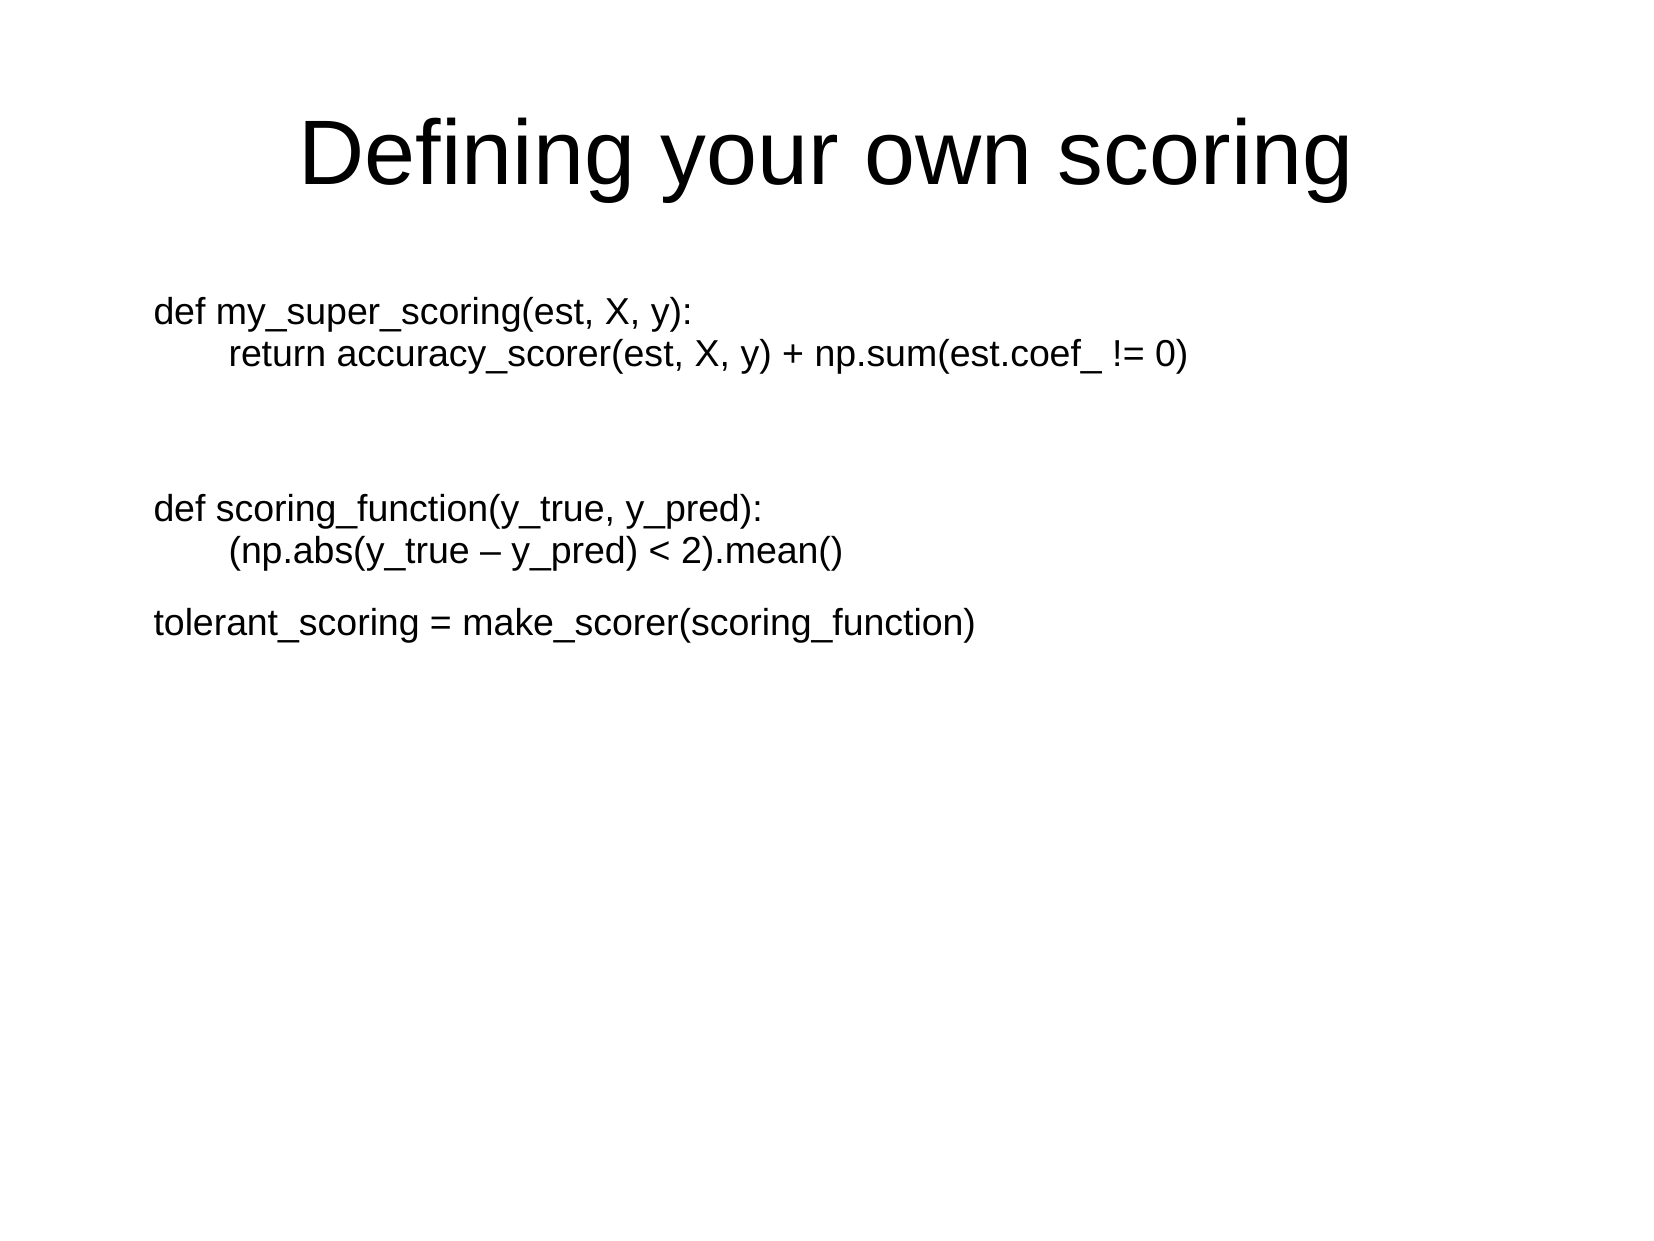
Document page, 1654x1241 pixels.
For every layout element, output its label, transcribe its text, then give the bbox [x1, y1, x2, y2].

title Defining your own scoring [82, 49, 1571, 257]
list def my_super_scoring(est, X, y): return accuracy_scorer(est, X, y) + np.sum(est.coef_ != 0) def scoring_function(y_true, y_pred): (np.abs(y_true – y_pred) < 2).mean() tolerant_scoring = make_scorer(scoring_function) [82, 290, 1571, 1010]
